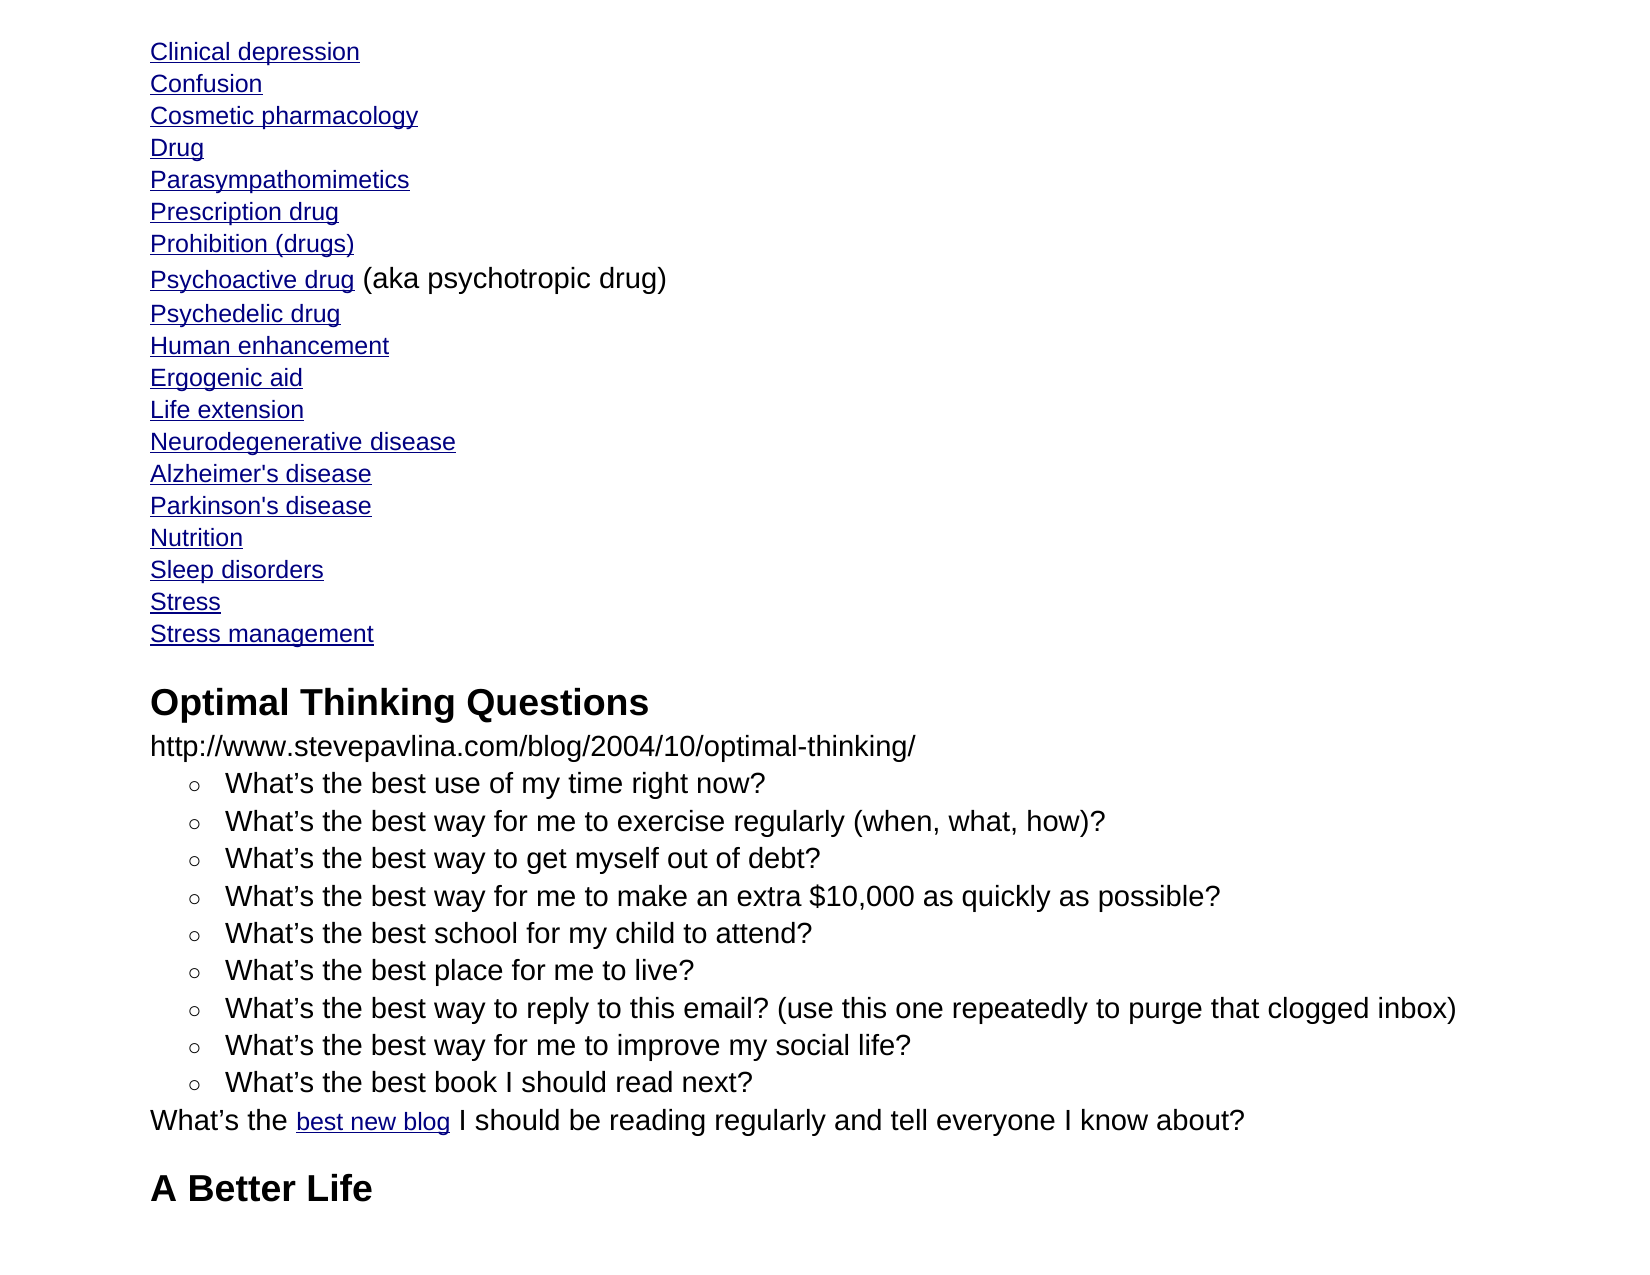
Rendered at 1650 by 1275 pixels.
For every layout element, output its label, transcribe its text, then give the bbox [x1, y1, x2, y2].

list What’s the best way to reply to this email? (use this one repeatedly to purge that clogged inbox) [187, 992, 1500, 1024]
text Drug [150, 134, 1500, 162]
text Alzheimer's disease [150, 460, 1500, 488]
list What’s the best way to get myself out of debt? [187, 842, 1500, 875]
text Stress management [150, 620, 1500, 648]
text Optimal Thinking Questions [150, 682, 1500, 724]
text http://www.stevepavlina.com/blog/2004/10/optimal-thinking/ [150, 730, 1500, 762]
list What’s the best way for me to improve my social life? [187, 1029, 1500, 1062]
text Prescription drug [150, 198, 1500, 226]
text Sleep disorders [150, 556, 1500, 584]
text Nutrition [150, 524, 1500, 552]
text Prohibition (drugs) [150, 230, 1500, 258]
text Confusion [150, 69, 1500, 97]
text Psychedelic drug [150, 299, 1500, 327]
list What’s the best book I should read next? [187, 1066, 1500, 1099]
list What’s the best use of my time right now? [187, 767, 1500, 800]
text What’s the best new blog I should be reading regularly and tell everyone I know about? [150, 1104, 1500, 1136]
list What’s the best place for me to live? [187, 954, 1500, 987]
list What’s the best way for me to make an extra $10,000 as quickly as possible? [187, 879, 1500, 912]
text Human enhancement [150, 332, 1500, 359]
list What’s the best school for my child to attend? [187, 917, 1500, 949]
text Psychoactive drug (aka psychotropic drug) [150, 262, 1500, 295]
text Cosmetic pharmacology [150, 102, 1500, 129]
text Stress [150, 588, 1500, 616]
text Neurodegenerative disease [150, 428, 1500, 456]
text Parkinson's disease [150, 492, 1500, 520]
text Parasympathomimetics [150, 166, 1500, 194]
text Ergogenic aid [150, 364, 1500, 392]
list What’s the best way for me to exercise regularly (when, what, how)? [187, 805, 1500, 837]
text Clinical depression [150, 37, 1500, 65]
text A Better Life [150, 1168, 1500, 1210]
text Life extension [150, 396, 1500, 424]
